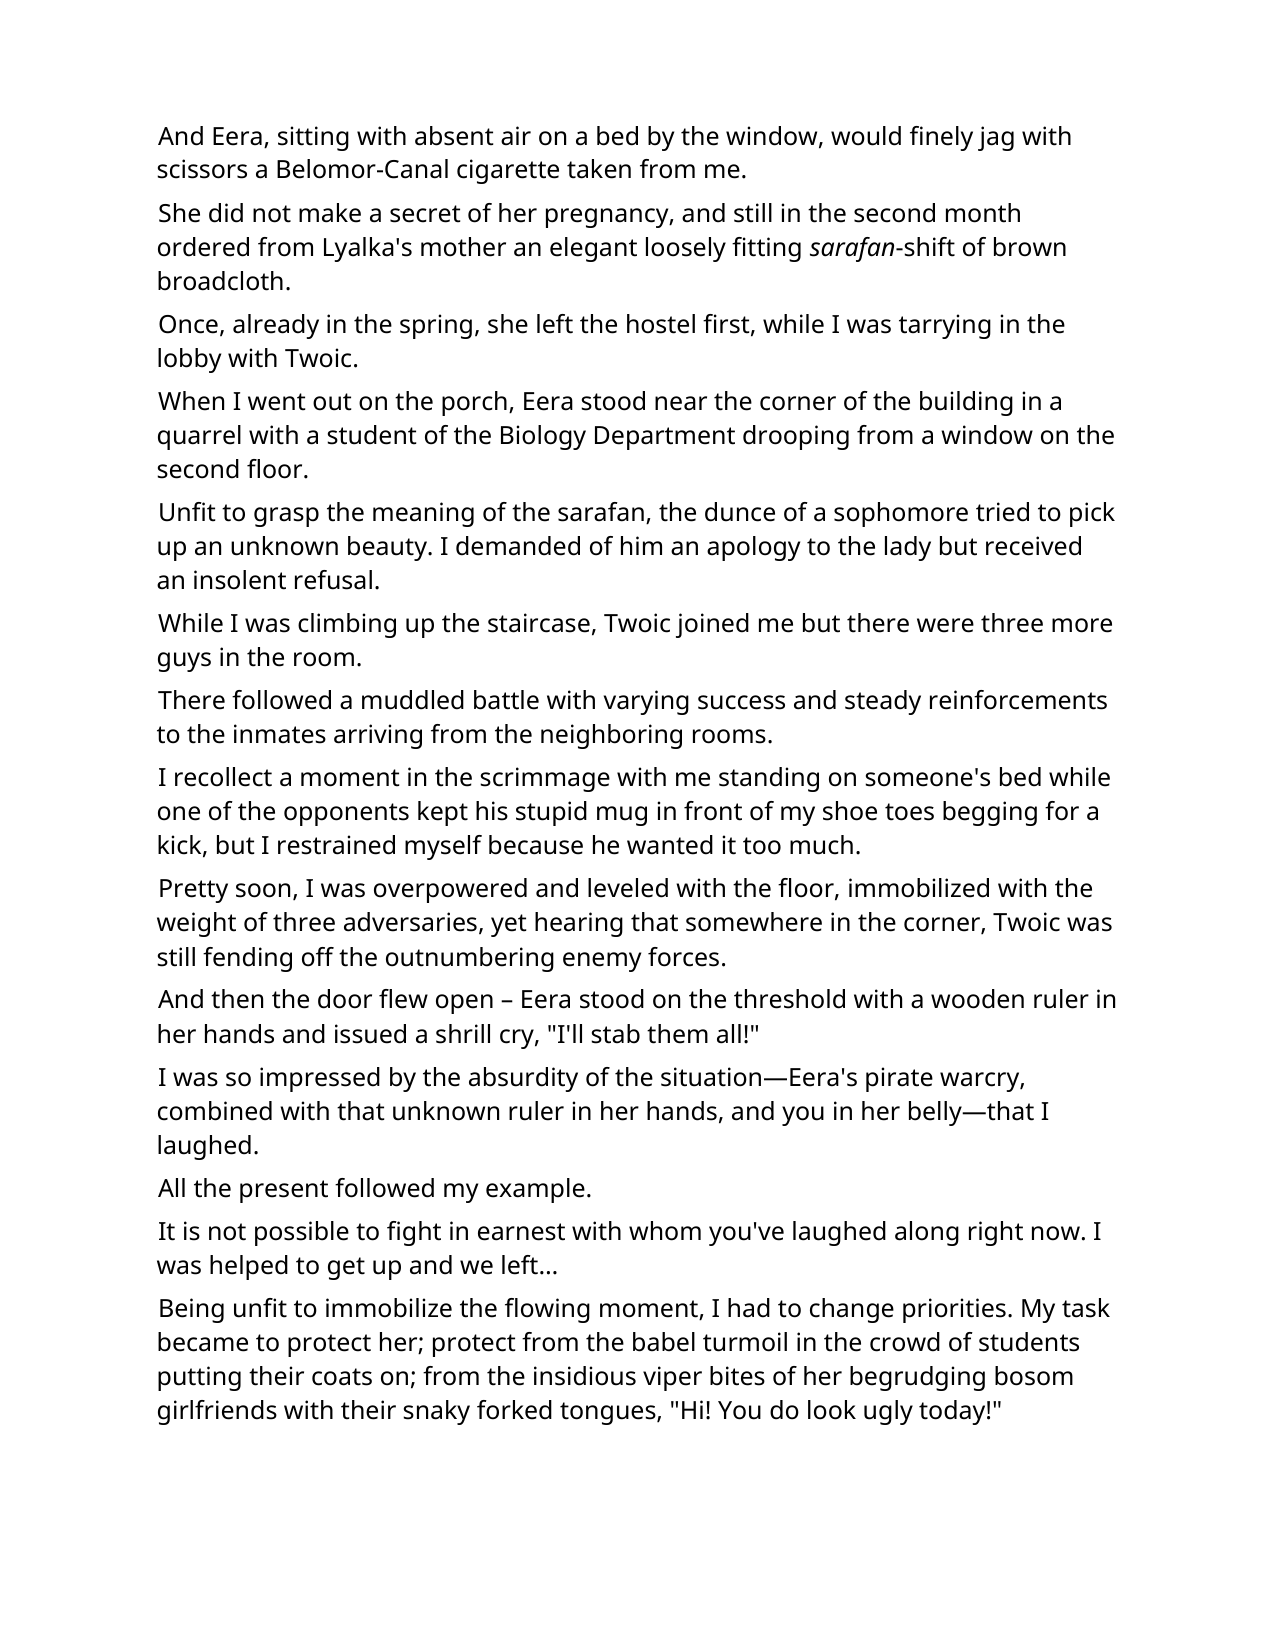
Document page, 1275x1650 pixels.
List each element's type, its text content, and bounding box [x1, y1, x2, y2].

text Once, already in the spring, she left the hostel first, while I was tarrying in the lobby with Twoic. [156, 306, 1118, 374]
text And Eera, sitting with absent air on a bed by the window, would finely jag with scissors a Belomor-Canal cigarette taken from me. [156, 118, 1118, 186]
text When I went out on the porch, Eera stood near the corner of the building in a quarrel with a student of the Biology Department drooping from a window on the second floor. [156, 383, 1118, 486]
text Pretty soon, I was overpowered and leveled with the floor, immobilized with the weight of three adversaries, yet hearing that somewhere in the corner, Twoic was still fending off the outnumbering enemy forces. [156, 871, 1118, 973]
text It is not possible to fight in earnest with whom you've laughed along right now. I was helped to get up and we left… [156, 1213, 1118, 1282]
text All the present followed my example. [156, 1170, 1118, 1204]
text And then the door flew open – Eera stood on the threshold with a wooden ruler in her hands and issued a shrill cry, "I'll stab them all!" [156, 982, 1118, 1050]
text I recollect a moment in the scrimmage with me standing on someone's bed while one of the opponents kept his stupid mug in front of my shoe toes begging for a kick, but I restrained myself because he wanted it too much. [156, 760, 1118, 862]
text There followed a muddled battle with varying success and steady reinforcements to the inmates arriving from the neighboring rooms. [156, 683, 1118, 751]
text I was so impressed by the absurdity of the situation—Eera's pirate warcry, combined with that unknown ruler in her hands, and you in her belly—that I laughed. [156, 1059, 1118, 1161]
text While I was climbing up the staircase, Twoic joined me but there were three more guys in the room. [156, 606, 1118, 674]
text Unfit to grasp the meaning of the sarafan, the dunce of a sophomore tried to pick up an unknown beauty. I demanded of him an apology to the lady but received an insolent refusal. [156, 494, 1118, 597]
text She did not make a secret of her pregnancy, and still in the second month ordered from Lyalka's mother an elegant loosely fitting sarafan-shift of brown broadcloth. [156, 195, 1118, 297]
text Being unfit to immobilize the flowing moment, I had to change priorities. My task became to protect her; protect from the babel turmoil in the crowd of students putting their coats on; from the insidious viper bites of her begrudging bosom girlfriends with their snaky forked tongues, "Hi! You do look ugly today!" [156, 1291, 1118, 1427]
